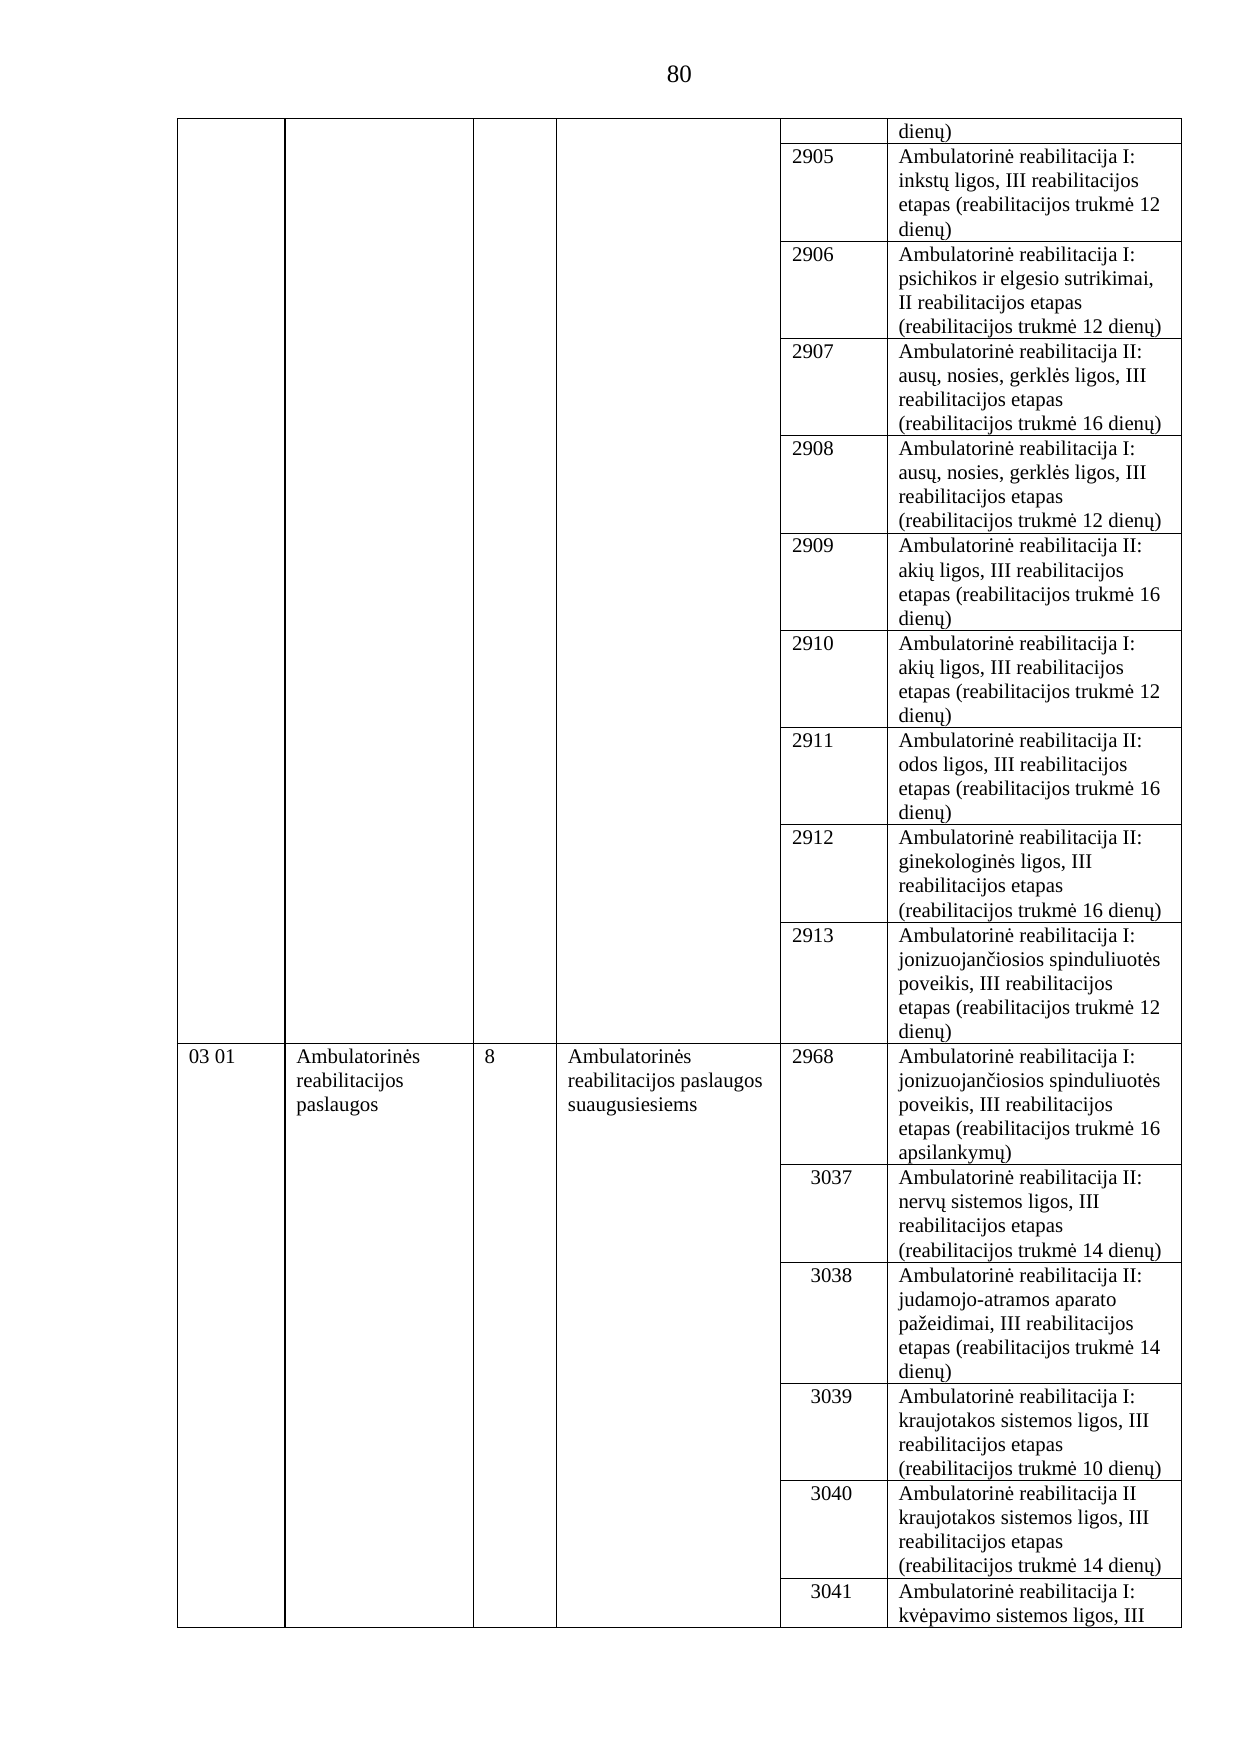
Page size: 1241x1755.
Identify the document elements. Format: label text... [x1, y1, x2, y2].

table_cell 2906 [781, 242, 887, 338]
table_cell 3037 [781, 1165, 887, 1262]
table_cell Ambulatorinė reabilitacija I: inkstų ligos, III reabilitacijos etapas (reabilitacijos trukmė 12 dienų) [888, 144, 1181, 241]
table_cell 8 [474, 1044, 556, 1627]
table_cell 2905 [781, 144, 887, 241]
table_cell dienų) [888, 119, 1181, 143]
table_cell Ambulatorinės reabilitacijos paslaugos suaugusiesiems [557, 1044, 780, 1627]
table_cell Ambulatorinė reabilitacija I: jonizuojančiosios spinduliuotės poveikis, III reabilitacijos etapas (reabilitacijos trukmė 12 dienų) [888, 923, 1181, 1043]
table_cell Ambulatorinė reabilitacija I: kvėpavimo sistemos ligos, III [888, 1579, 1181, 1627]
table_cell Ambulatorinė reabilitacija II: nervų sistemos ligos, III reabilitacijos etapas (reabilitacijos trukmė 14 dienų) [888, 1165, 1181, 1262]
table_cell [474, 119, 556, 1043]
table_cell 2908 [781, 436, 887, 532]
table_cell 2913 [781, 923, 887, 1043]
table_cell Ambulatorinė reabilitacija I: ausų, nosies, gerklės ligos, III reabilitacijos etapas (reabilitacijos trukmė 12 dienų) [888, 436, 1181, 532]
table_cell 3040 [781, 1481, 887, 1577]
table_cell Ambulatorinė reabilitacija II: akių ligos, III reabilitacijos etapas (reabilitacijos trukmė 16 dienų) [888, 534, 1181, 630]
table_cell Ambulatorinė reabilitacija II kraujotakos sistemos ligos, III reabilitacijos etapas (reabilitacijos trukmė 14 dienų) [888, 1481, 1181, 1577]
table_cell Ambulatorinė reabilitacija II: ginekologinės ligos, III reabilitacijos etapas (reabilitacijos trukmė 16 dienų) [888, 825, 1181, 922]
table_cell [286, 119, 473, 1043]
table_cell 2912 [781, 825, 887, 922]
table_cell Ambulatorinė reabilitacija II: ausų, nosies, gerklės ligos, III reabilitacijos etapas (reabilitacijos trukmė 16 dienų) [888, 339, 1181, 435]
table_cell 3041 [781, 1579, 887, 1627]
table_cell 3039 [781, 1384, 887, 1480]
table_cell [781, 119, 887, 143]
table_cell Ambulatorinė reabilitacija II: judamojo-atramos aparato pažeidimai, III reabilitacijos etapas (reabilitacijos trukmė 14 dienų) [888, 1263, 1181, 1383]
table_cell [178, 119, 284, 1043]
table_cell Ambulatorinė reabilitacija I: kraujotakos sistemos ligos, III reabilitacijos etapas (reabilitacijos trukmė 10 dienų) [888, 1384, 1181, 1480]
table_cell 2907 [781, 339, 887, 435]
table_cell Ambulatorinė reabilitacija I: psichikos ir elgesio sutrikimai, II reabilitacijos etapas (reabilitacijos trukmė 12 dienų) [888, 242, 1181, 338]
table_cell Ambulatorinė reabilitacija I: jonizuojančiosios spinduliuotės poveikis, III reabilitacijos etapas (reabilitacijos trukmė 16 apsilankymų) [888, 1044, 1181, 1164]
table_cell 03 01 [178, 1044, 284, 1627]
table_cell Ambulatorinė reabilitacija I: akių ligos, III reabilitacijos etapas (reabilitacijos trukmė 12 dienų) [888, 631, 1181, 727]
table_cell Ambulatorinė reabilitacija II: odos ligos, III reabilitacijos etapas (reabilitacijos trukmė 16 dienų) [888, 728, 1181, 824]
table_cell 2968 [781, 1044, 887, 1164]
table_cell 2910 [781, 631, 887, 727]
table_cell 2909 [781, 534, 887, 630]
table_cell 2911 [781, 728, 887, 824]
table_cell [557, 119, 780, 1043]
table_cell 3038 [781, 1263, 887, 1383]
table_cell Ambulatorinės reabilitacijos paslaugos [286, 1044, 473, 1627]
